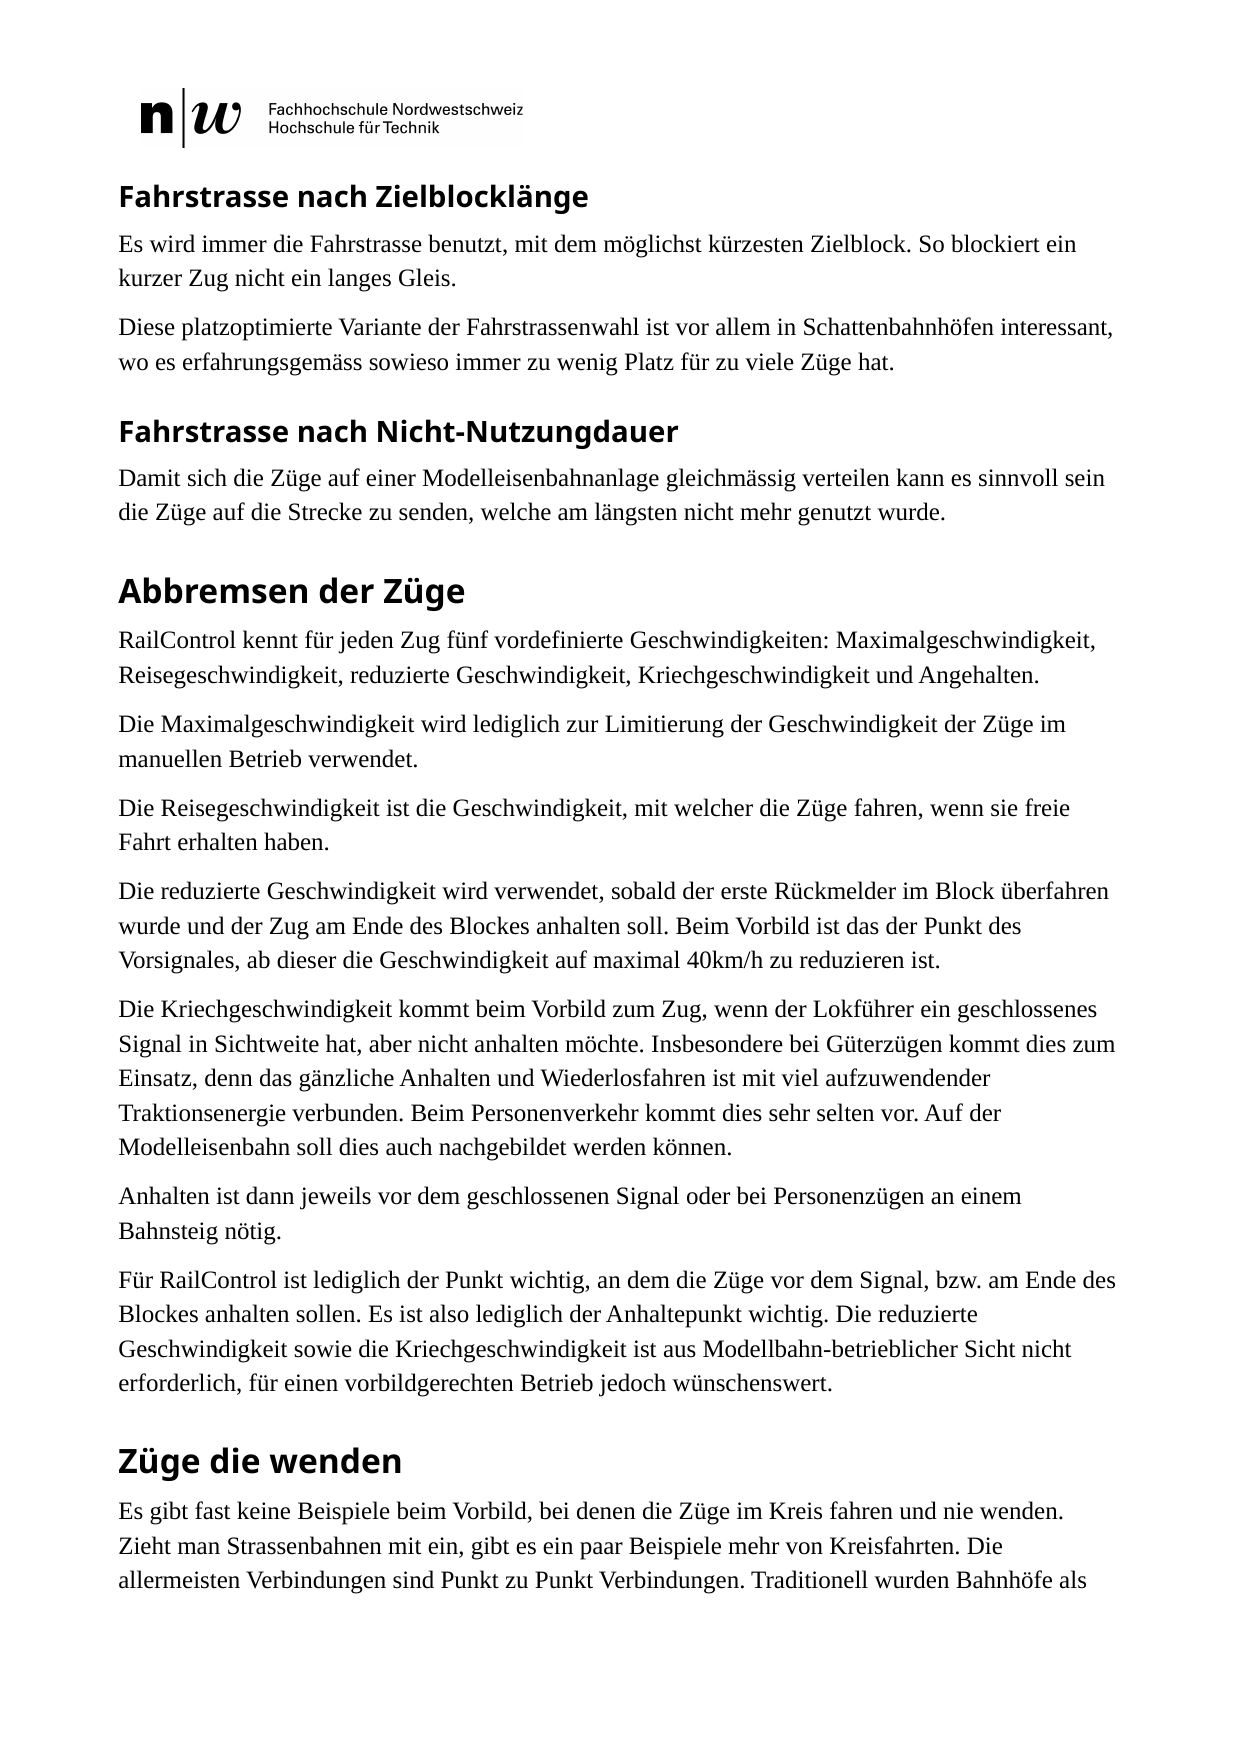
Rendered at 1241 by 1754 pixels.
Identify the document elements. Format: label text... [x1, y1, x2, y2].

picture [141, 88, 523, 148]
subtitle Fahrstrasse nach Nicht-Nutzungdauer [118, 411, 1122, 451]
text Damit sich die Züge auf einer Modelleisenbahnanlage gleichmässig verteilen kann es sinnvoll sein die Züge auf die Strecke zu senden, welche am längsten nicht mehr genutzt wurde. [118, 463, 1122, 526]
subtitle Züge die wenden [118, 1438, 1122, 1484]
text Diese platzoptimierte Variante der Fahrstrassenwahl ist vor allem in Schattenbahnhöfen interessant, wo es erfahrungsgemäss sowieso immer zu wenig Platz für zu viele Züge hat. [118, 312, 1122, 376]
text RailControl kennt für jeden Zug fünf vordefinierte Geschwindigkeiten: Maximalgeschwindigkeit, Reisegeschwindigkeit, reduzierte Geschwindigkeit, Kriechgeschwindigkeit und Angehalten. [118, 626, 1122, 689]
text Anhalten ist dann jeweils vor dem geschlossenen Signal oder bei Personenzügen an einem Bahnsteig nötig. [118, 1181, 1122, 1244]
subtitle Fahrstrasse nach Zielblocklänge [118, 176, 1122, 216]
text Die Maximalgeschwindigkeit wird lediglich zur Limitierung der Geschwindigkeit der Züge im manuellen Betrieb verwendet. [118, 709, 1122, 772]
text Die Kriechgeschwindigkeit kommt beim Vorbild zum Zug, wenn der Lokführer ein geschlossenes Signal in Sichtweite hat, aber nicht anhalten möchte. Insbesondere bei Güterzügen kommt dies zum Einsatz, denn das gänzliche Anhalten und Wiederlosfahren ist mit viel aufzuwendender Traktionsenergie verbunden. Beim Personenverkehr kommt dies sehr selten vor. Auf der Modelleisenbahn soll dies auch nachgebildet werden können. [118, 994, 1122, 1161]
text Es gibt fast keine Beispiele beim Vorbild, bei denen die Züge im Kreis fahren und nie wenden. Zieht man Strassenbahnen mit ein, gibt es ein paar Beispiele mehr von Kreisfahrten. Die allermeisten Verbindungen sind Punkt zu Punkt Verbindungen. Traditionell wurden Bahnhöfe als [118, 1496, 1122, 1594]
subtitle Abbremsen der Züge [118, 567, 1122, 613]
text Es wird immer die Fahrstrasse benutzt, mit dem möglichst kürzesten Zielblock. So blockiert ein kurzer Zug nicht ein langes Gleis. [118, 229, 1122, 292]
text Für RailControl ist lediglich der Punkt wichtig, an dem die Züge vor dem Signal, bzw. am Ende des Blockes anhalten sollen. Es ist also lediglich der Anhaltepunkt wichtig. Die reduzierte Geschwindigkeit sowie die Kriechgeschwindigkeit ist aus Modellbahn-betrieblicher Sicht nicht erforderlich, für einen vorbildgerechten Betrieb jedoch wünschenswert. [118, 1265, 1122, 1397]
text Die reduzierte Geschwindigkeit wird verwendet, sobald der erste Rückmelder im Block überfahren wurde und der Zug am Ende des Blockes anhalten soll. Beim Vorbild ist das der Punkt des Vorsignales, ab dieser die Geschwindigkeit auf maximal 40km/h zu reduzieren ist. [118, 876, 1122, 974]
text Die Reisegeschwindigkeit ist die Geschwindigkeit, mit welcher die Züge fahren, wenn sie freie Fahrt erhalten haben. [118, 793, 1122, 856]
